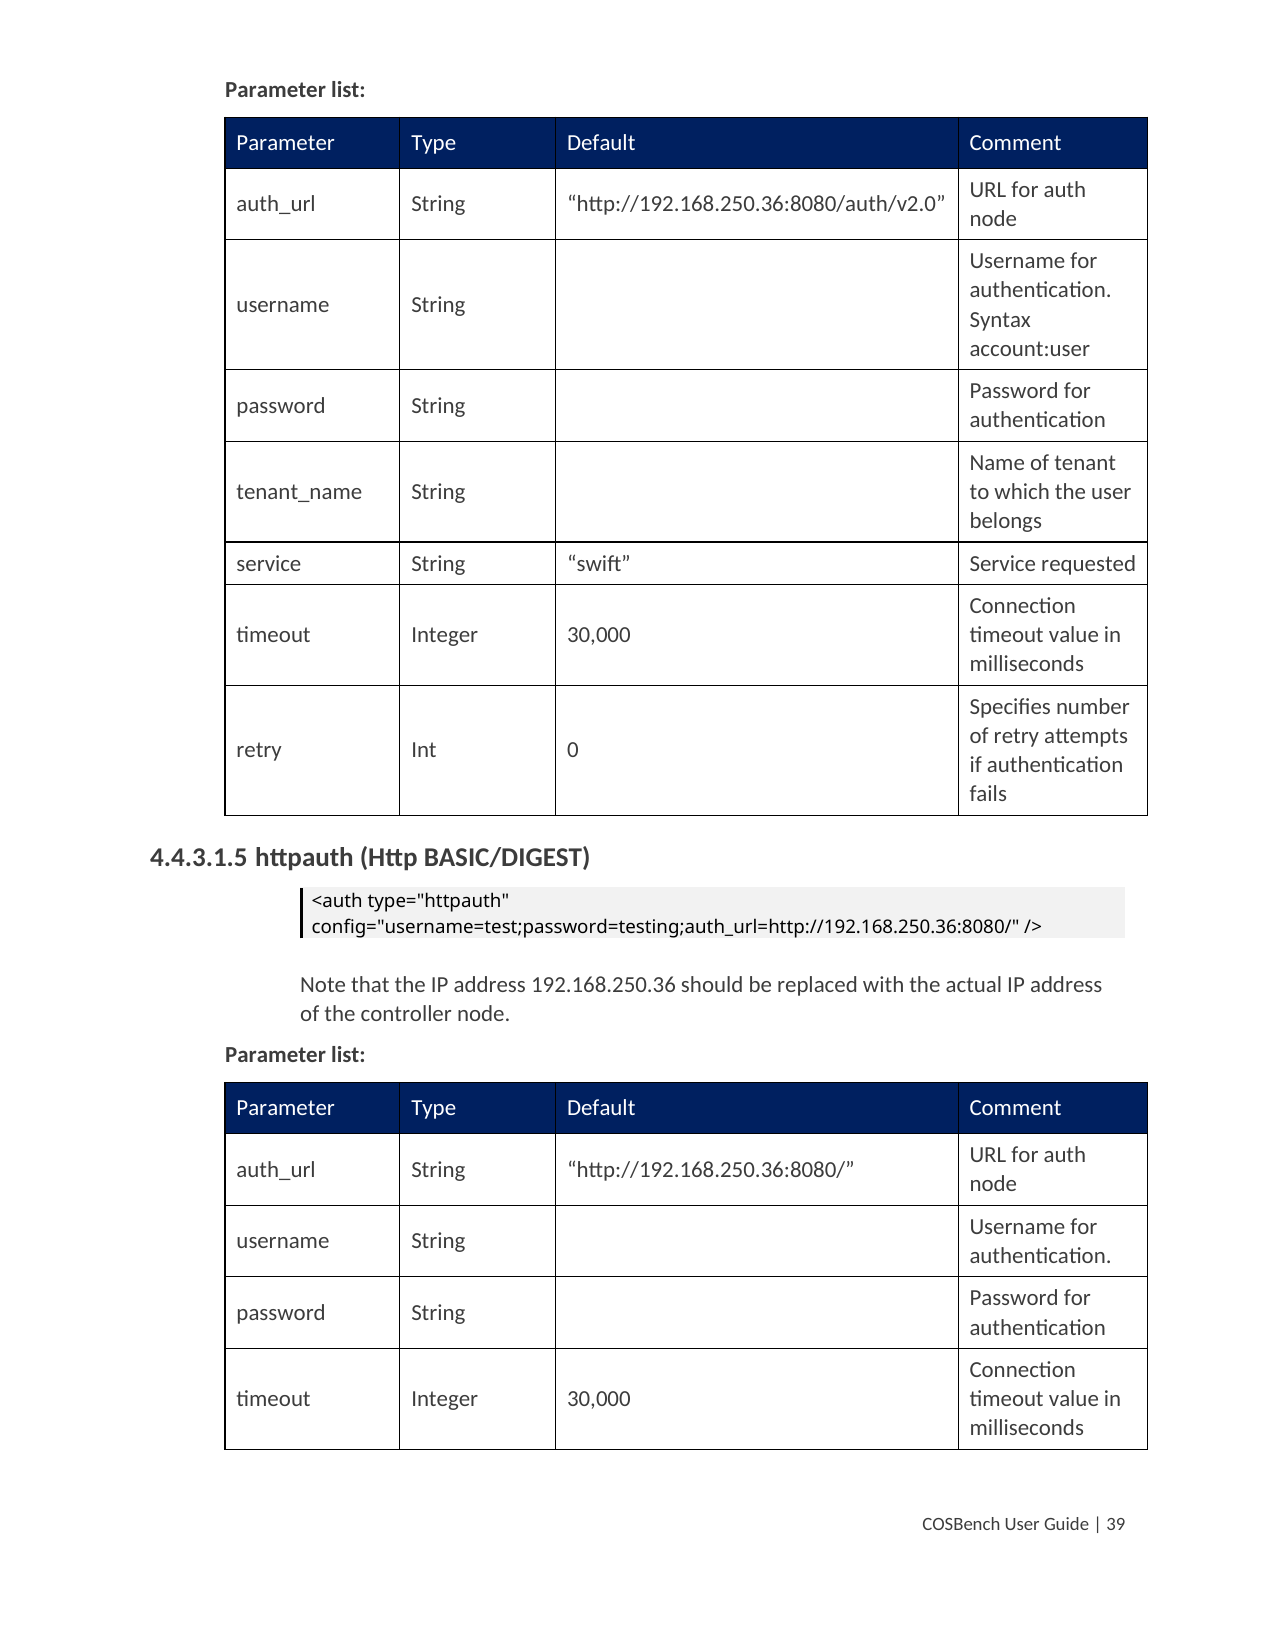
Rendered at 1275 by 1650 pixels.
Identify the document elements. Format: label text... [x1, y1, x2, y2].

table_cell retry [226, 686, 399, 814]
table_cell auth_url [226, 1134, 399, 1204]
table_cell Password for authentication [959, 370, 1147, 441]
table_header Parameter [226, 1083, 399, 1133]
table_cell String [400, 1206, 555, 1276]
table_header Parameter [226, 118, 399, 168]
table_cell 30,000 [556, 585, 958, 685]
table_cell “http://192.168.250.36:8080/” [556, 1134, 958, 1204]
table_cell Name of tenant to which the user belongs [959, 442, 1147, 541]
table_cell Integer [400, 585, 555, 685]
subtitle httpauth (Http BASIC/DIGEST) [150, 841, 1125, 874]
table_cell Password for authentication [959, 1277, 1147, 1348]
text Note that the IP address 192.168.250.36 should be replaced with the actual IP address of the controller node. [300, 970, 1125, 1027]
table_cell String [400, 240, 555, 369]
table_cell Int [400, 686, 555, 814]
table_cell 0 [556, 686, 958, 814]
table_cell password [226, 1277, 399, 1348]
table_cell [556, 240, 958, 369]
text <auth type="httpauth" config="username=test;password=testing;auth_url=http://192.168.250.36:8080/" /> [300, 887, 1125, 938]
table_header Default [556, 1083, 958, 1133]
table_cell URL for auth node [959, 169, 1147, 239]
table_cell tenant_name [226, 442, 399, 541]
table_cell [556, 1277, 958, 1348]
table_header Type [400, 1083, 555, 1133]
table_cell Integer [400, 1349, 555, 1449]
table_cell “swift” [556, 543, 958, 584]
table_cell String [400, 543, 555, 584]
table_cell 30,000 [556, 1349, 958, 1449]
table_cell [556, 442, 958, 541]
text Parameter list: [225, 75, 1125, 103]
table_cell username [226, 240, 399, 369]
table_cell timeout [226, 1349, 399, 1449]
table_cell String [400, 370, 555, 441]
table_cell Connection timeout value in milliseconds [959, 585, 1147, 685]
table_cell service [226, 543, 399, 584]
table_cell String [400, 1134, 555, 1204]
table_header Default [556, 118, 958, 168]
table_cell String [400, 1277, 555, 1348]
table_cell Username for authentication. [959, 1206, 1147, 1276]
table_cell username [226, 1206, 399, 1276]
table_cell “http://192.168.250.36:8080/auth/v2.0” [556, 169, 958, 239]
table_header Comment [959, 1083, 1147, 1133]
table_cell Service requested [959, 543, 1147, 584]
table_cell [556, 1206, 958, 1276]
table_cell password [226, 370, 399, 441]
table_cell String [400, 442, 555, 541]
table_cell Connection timeout value in milliseconds [959, 1349, 1147, 1449]
table_cell timeout [226, 585, 399, 685]
table_cell URL for auth node [959, 1134, 1147, 1204]
table_cell [556, 370, 958, 441]
text Parameter list: [225, 1040, 1125, 1068]
table_cell Username for authentication. Syntax account:user [959, 240, 1147, 369]
table_cell auth_url [226, 169, 399, 239]
table_header Type [400, 118, 555, 168]
table_cell Specifies number of retry attempts if authentication fails [959, 686, 1147, 814]
table_header Comment [959, 118, 1147, 168]
table_cell String [400, 169, 555, 239]
